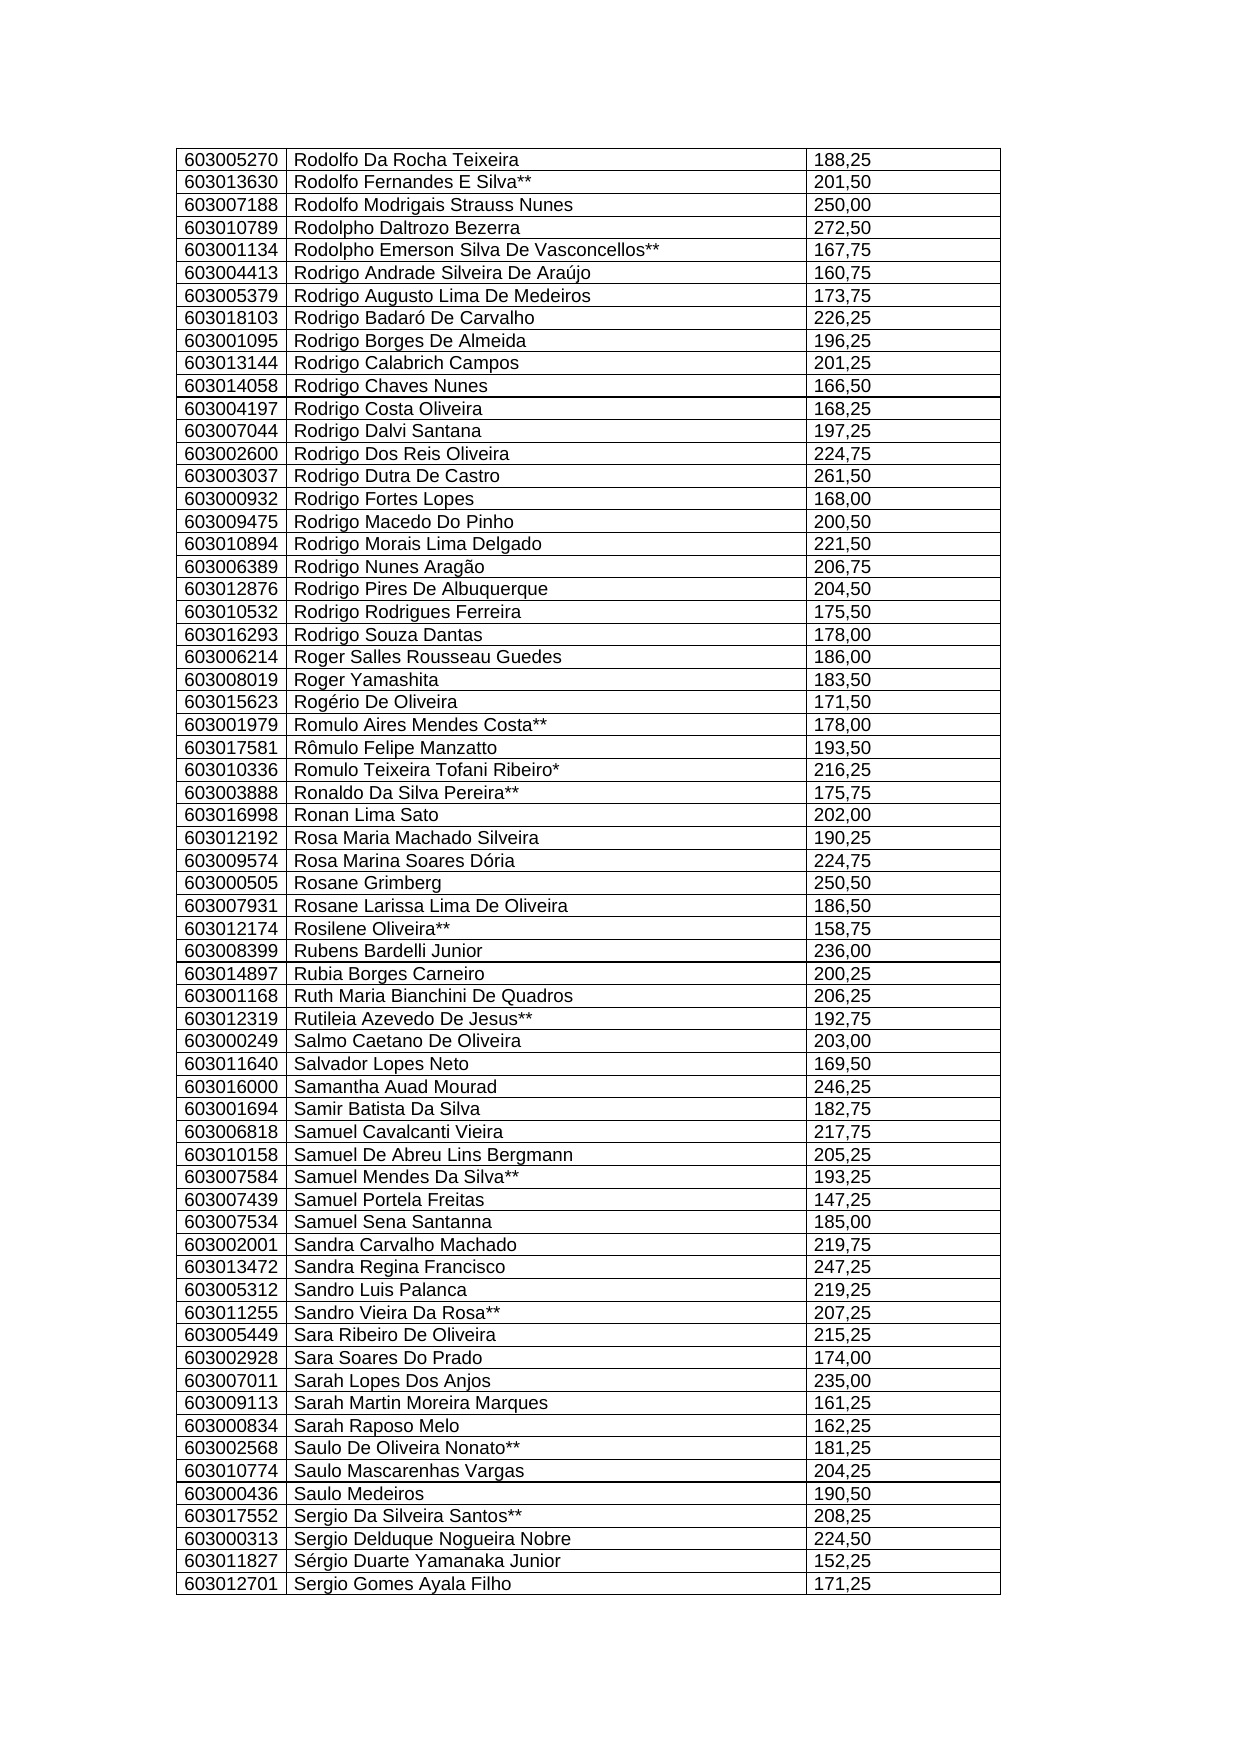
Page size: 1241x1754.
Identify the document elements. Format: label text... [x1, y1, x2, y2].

table_cell 201,50 [807, 171, 1000, 193]
table_cell 216,25 [807, 759, 1000, 781]
table_cell Saulo De Oliveira Nonato** [287, 1437, 806, 1459]
table_cell 200,50 [807, 510, 1000, 532]
table_cell Sergio Da Silveira Santos** [287, 1505, 806, 1527]
table_cell 181,25 [807, 1437, 1000, 1459]
table_cell 603012319 [177, 1008, 286, 1029]
table_cell 603017581 [177, 736, 286, 758]
table_cell 603013630 [177, 171, 286, 193]
table_cell 192,75 [807, 1008, 1000, 1029]
table_cell Saulo Medeiros [287, 1483, 806, 1504]
table_cell Sarah Lopes Dos Anjos [287, 1369, 806, 1391]
table_cell 603003888 [177, 782, 286, 803]
table_cell 208,25 [807, 1505, 1000, 1527]
table_cell 221,50 [807, 533, 1000, 554]
table_cell 204,50 [807, 578, 1000, 600]
table_cell 158,75 [807, 917, 1000, 939]
table_cell 217,75 [807, 1121, 1000, 1142]
table_cell 603010158 [177, 1143, 286, 1165]
table_cell 603006818 [177, 1121, 286, 1142]
table_cell 203,00 [807, 1030, 1000, 1052]
table_cell 603011640 [177, 1053, 286, 1074]
table_cell Rosa Maria Machado Silveira [287, 827, 806, 848]
table_cell 224,75 [807, 850, 1000, 871]
table_cell 190,25 [807, 827, 1000, 848]
table_cell 603004413 [177, 262, 286, 283]
table_cell Saulo Mascarenhas Vargas [287, 1460, 806, 1481]
table_cell 603005312 [177, 1279, 286, 1301]
table_cell 162,25 [807, 1415, 1000, 1436]
table_cell 175,50 [807, 601, 1000, 622]
table_cell Rosa Marina Soares Dória [287, 850, 806, 871]
table_cell 161,25 [807, 1392, 1000, 1413]
table_cell 603014897 [177, 963, 286, 984]
table_cell 603001694 [177, 1098, 286, 1120]
table_cell 193,50 [807, 736, 1000, 758]
table_cell Rodolfo Modrigais Strauss Nunes [287, 194, 806, 216]
table_cell Sandra Regina Francisco [287, 1256, 806, 1278]
table_cell 603011827 [177, 1550, 286, 1572]
table_cell 160,75 [807, 262, 1000, 283]
table_cell 272,50 [807, 217, 1000, 238]
table_cell Roger Yamashita [287, 669, 806, 690]
table_cell 186,50 [807, 895, 1000, 916]
table_cell 219,75 [807, 1234, 1000, 1255]
table_cell Sergio Delduque Nogueira Nobre [287, 1528, 806, 1549]
table_cell 603000436 [177, 1483, 286, 1504]
table_cell Samuel De Abreu Lins Bergmann [287, 1143, 806, 1165]
table_cell 152,25 [807, 1550, 1000, 1572]
table_cell Rodrigo Costa Oliveira [287, 398, 806, 419]
table_cell 603004197 [177, 398, 286, 419]
table_cell 603002001 [177, 1234, 286, 1255]
table_cell 603010336 [177, 759, 286, 781]
table_cell 603001168 [177, 985, 286, 1007]
table_cell 171,25 [807, 1573, 1000, 1594]
table_cell 603010774 [177, 1460, 286, 1481]
table_cell Rodrigo Rodrigues Ferreira [287, 601, 806, 622]
table_cell 224,75 [807, 443, 1000, 464]
table_cell Rodrigo Fortes Lopes [287, 488, 806, 509]
table_cell Sara Ribeiro De Oliveira [287, 1324, 806, 1346]
table_cell 182,75 [807, 1098, 1000, 1120]
table_cell 167,75 [807, 239, 1000, 261]
table_cell 603008399 [177, 940, 286, 961]
table_cell Rômulo Felipe Manzatto [287, 736, 806, 758]
table_cell 171,50 [807, 691, 1000, 713]
table_cell Sergio Gomes Ayala Filho [287, 1573, 806, 1594]
table_cell 193,25 [807, 1166, 1000, 1187]
table_cell 603010532 [177, 601, 286, 622]
table_cell 603002928 [177, 1347, 286, 1368]
table_cell Sarah Raposo Melo [287, 1415, 806, 1436]
table_cell Rodolfo Da Rocha Teixeira [287, 149, 806, 170]
table_cell Rodrigo Dalvi Santana [287, 420, 806, 442]
table_cell 603006214 [177, 646, 286, 668]
table_cell Salvador Lopes Neto [287, 1053, 806, 1074]
table_cell 188,25 [807, 149, 1000, 170]
table_cell Salmo Caetano De Oliveira [287, 1030, 806, 1052]
table_cell 206,75 [807, 556, 1000, 577]
table_cell 246,25 [807, 1076, 1000, 1097]
table_cell Ronaldo Da Silva Pereira** [287, 782, 806, 803]
table_cell 183,50 [807, 669, 1000, 690]
table_cell 206,25 [807, 985, 1000, 1007]
table_cell 250,00 [807, 194, 1000, 216]
table_cell Rodolpho Daltrozo Bezerra [287, 217, 806, 238]
table_cell 219,25 [807, 1279, 1000, 1301]
table_cell Rodrigo Chaves Nunes [287, 375, 806, 396]
table_cell Samuel Mendes Da Silva** [287, 1166, 806, 1187]
table_cell 204,25 [807, 1460, 1000, 1481]
table_cell 168,25 [807, 398, 1000, 419]
table_cell Rodrigo Morais Lima Delgado [287, 533, 806, 554]
table_cell 603012701 [177, 1573, 286, 1594]
table_cell 166,50 [807, 375, 1000, 396]
table_cell 178,00 [807, 624, 1000, 645]
table_cell 603001979 [177, 714, 286, 735]
table_cell Rodrigo Badaró De Carvalho [287, 307, 806, 328]
table_cell Rosane Larissa Lima De Oliveira [287, 895, 806, 916]
table_cell Rodrigo Macedo Do Pinho [287, 510, 806, 532]
table_cell Rubens Bardelli Junior [287, 940, 806, 961]
table_cell 226,25 [807, 307, 1000, 328]
table_cell 202,00 [807, 804, 1000, 826]
table_cell Samuel Cavalcanti Vieira [287, 1121, 806, 1142]
table_cell Ruth Maria Bianchini De Quadros [287, 985, 806, 1007]
table_cell Sara Soares Do Prado [287, 1347, 806, 1368]
table_cell Samir Batista Da Silva [287, 1098, 806, 1120]
table_cell 603016998 [177, 804, 286, 826]
table_cell 603007044 [177, 420, 286, 442]
table_cell 603013472 [177, 1256, 286, 1278]
table_cell 603003037 [177, 465, 286, 487]
table_cell 603009475 [177, 510, 286, 532]
table_cell 235,00 [807, 1369, 1000, 1391]
table_cell 175,75 [807, 782, 1000, 803]
table_cell 173,75 [807, 284, 1000, 306]
table_cell 603002568 [177, 1437, 286, 1459]
table_cell Sandro Luis Palanca [287, 1279, 806, 1301]
table_cell Rodrigo Borges De Almeida [287, 330, 806, 351]
table_cell 603000313 [177, 1528, 286, 1549]
table_cell 201,25 [807, 352, 1000, 374]
table_cell 603000505 [177, 872, 286, 894]
table_cell 603006389 [177, 556, 286, 577]
table_cell 185,00 [807, 1211, 1000, 1233]
table_cell 603013144 [177, 352, 286, 374]
table_cell 603000932 [177, 488, 286, 509]
table_cell Rodrigo Augusto Lima De Medeiros [287, 284, 806, 306]
table_cell Sérgio Duarte Yamanaka Junior [287, 1550, 806, 1572]
table_cell 603012876 [177, 578, 286, 600]
table_cell Rubia Borges Carneiro [287, 963, 806, 984]
table_cell Rogério De Oliveira [287, 691, 806, 713]
table_cell 603005270 [177, 149, 286, 170]
table_cell 603001134 [177, 239, 286, 261]
table_cell 603009574 [177, 850, 286, 871]
table_cell 236,00 [807, 940, 1000, 961]
table_cell 168,00 [807, 488, 1000, 509]
table_cell 603017552 [177, 1505, 286, 1527]
table_cell 603005379 [177, 284, 286, 306]
table_cell Rutileia Azevedo De Jesus** [287, 1008, 806, 1029]
table_cell 603010789 [177, 217, 286, 238]
table_cell Romulo Aires Mendes Costa** [287, 714, 806, 735]
table_cell Rodrigo Dutra De Castro [287, 465, 806, 487]
table_cell Rosane Grimberg [287, 872, 806, 894]
table_cell Rodrigo Calabrich Campos [287, 352, 806, 374]
table_cell 603010894 [177, 533, 286, 554]
table_cell 200,25 [807, 963, 1000, 984]
table_cell 603016293 [177, 624, 286, 645]
table_cell 603007931 [177, 895, 286, 916]
table_cell Sandra Carvalho Machado [287, 1234, 806, 1255]
table_cell Ronan Lima Sato [287, 804, 806, 826]
table_cell 603000249 [177, 1030, 286, 1052]
table_cell 603014058 [177, 375, 286, 396]
table_cell Rodolpho Emerson Silva De Vasconcellos** [287, 239, 806, 261]
table_cell 196,25 [807, 330, 1000, 351]
table_cell 224,50 [807, 1528, 1000, 1549]
table_cell Rodrigo Nunes Aragão [287, 556, 806, 577]
table_cell 603008019 [177, 669, 286, 690]
table_cell 215,25 [807, 1324, 1000, 1346]
table_cell 603015623 [177, 691, 286, 713]
table_cell 603007439 [177, 1189, 286, 1210]
table_cell 603012192 [177, 827, 286, 848]
table_cell 247,25 [807, 1256, 1000, 1278]
table_cell 603016000 [177, 1076, 286, 1097]
table_cell 190,50 [807, 1483, 1000, 1504]
table_cell 197,25 [807, 420, 1000, 442]
table_cell Rodrigo Andrade Silveira De Araújo [287, 262, 806, 283]
table_cell Samantha Auad Mourad [287, 1076, 806, 1097]
table_cell 205,25 [807, 1143, 1000, 1165]
table_cell 603009113 [177, 1392, 286, 1413]
table_cell 603002600 [177, 443, 286, 464]
table_cell Sarah Martin Moreira Marques [287, 1392, 806, 1413]
table_cell 603005449 [177, 1324, 286, 1346]
table_cell Sandro Vieira Da Rosa** [287, 1302, 806, 1323]
table_cell 603007584 [177, 1166, 286, 1187]
table_cell 261,50 [807, 465, 1000, 487]
table_cell 603018103 [177, 307, 286, 328]
table_cell 207,25 [807, 1302, 1000, 1323]
table_cell 250,50 [807, 872, 1000, 894]
table_cell Rodrigo Souza Dantas [287, 624, 806, 645]
table_cell 147,25 [807, 1189, 1000, 1210]
table_cell 603007011 [177, 1369, 286, 1391]
table_cell 603000834 [177, 1415, 286, 1436]
table_cell Roger Salles Rousseau Guedes [287, 646, 806, 668]
table_cell 603001095 [177, 330, 286, 351]
table_cell 603007534 [177, 1211, 286, 1233]
table_cell Samuel Sena Santanna [287, 1211, 806, 1233]
table_cell 603011255 [177, 1302, 286, 1323]
table_cell 603007188 [177, 194, 286, 216]
table_cell 174,00 [807, 1347, 1000, 1368]
table_cell Rosilene Oliveira** [287, 917, 806, 939]
table_cell 186,00 [807, 646, 1000, 668]
table_cell 178,00 [807, 714, 1000, 735]
table_cell Romulo Teixeira Tofani Ribeiro* [287, 759, 806, 781]
table_cell Rodrigo Pires De Albuquerque [287, 578, 806, 600]
table_cell 603012174 [177, 917, 286, 939]
table_cell Samuel Portela Freitas [287, 1189, 806, 1210]
table_cell 169,50 [807, 1053, 1000, 1074]
table_cell Rodrigo Dos Reis Oliveira [287, 443, 806, 464]
table_cell Rodolfo Fernandes E Silva** [287, 171, 806, 193]
